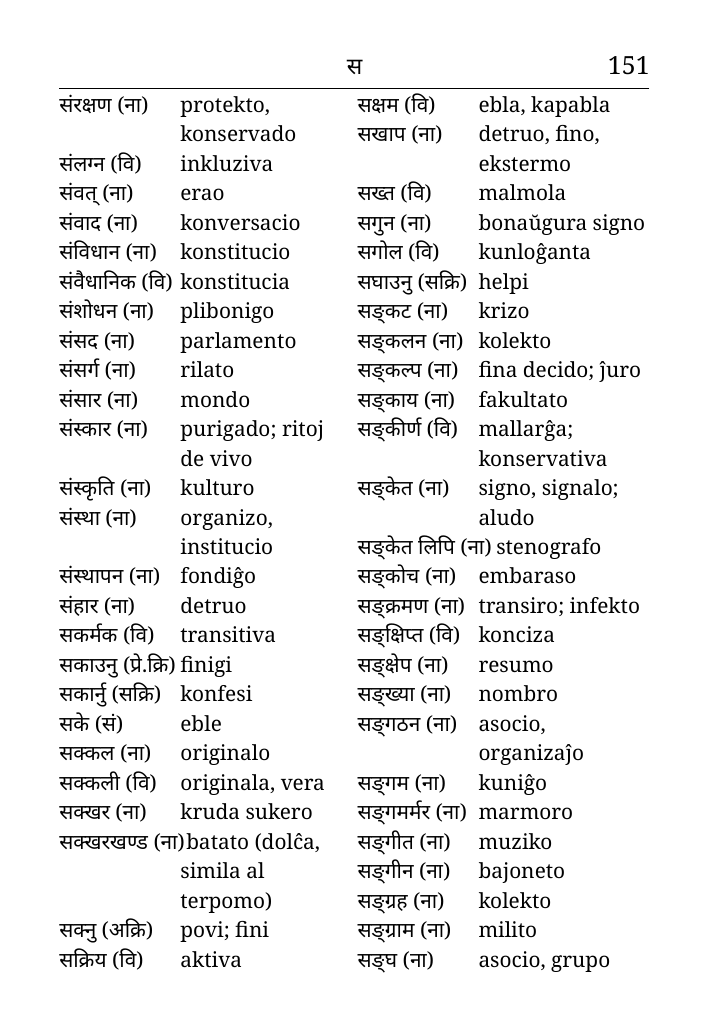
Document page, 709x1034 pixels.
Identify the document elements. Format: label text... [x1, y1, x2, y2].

text संस्था (ना) organizo, institucio [59, 501, 351, 560]
text सङ्ग्राम (ना) milito [357, 914, 649, 943]
text संवाद (ना) konversacio [59, 207, 351, 236]
text सङ्केत (ना) signo, signalo; aludo [357, 472, 649, 531]
text सङ्गमर्मर (ना) marmoro [357, 796, 649, 826]
text सङ्गीत (ना) muziko [357, 826, 649, 855]
text संस्थापन (ना) fondiĝo [59, 560, 351, 590]
text संसद (ना) parlamento [59, 324, 351, 354]
text संस्कार (ना) purigado; ritoj de vivo [59, 413, 351, 472]
text सक्रिय (वि) aktiva [59, 943, 351, 973]
text सङ्कलन (ना) kolekto [357, 324, 649, 354]
text सङ्कीर्ण (वि) mallarĝa; konservativa [357, 413, 649, 472]
text सक्कली (वि) originala, vera [59, 767, 351, 796]
text सङ्क्रमण (ना) transiro; infekto [357, 590, 649, 619]
text सङ्कोच (ना) embaraso [357, 560, 649, 590]
text संरक्षण (ना) protekto, konservado [59, 89, 351, 148]
text सङ्कट (ना) krizo [357, 295, 649, 324]
text सङ्क्षिप्त (वि) konciza [357, 619, 649, 649]
text सक्नु (अक्रि) povi; fini [59, 914, 351, 943]
text संसर्ग (ना) rilato [59, 354, 351, 383]
text संवैधानिक (वि) konstitucia [59, 266, 351, 295]
text संवत् (ना) erao [59, 177, 351, 207]
text सक्खर (ना) kruda sukero [59, 796, 351, 826]
text सके (सं) eble [59, 708, 351, 737]
text सकर्मक (वि) transitiva [59, 619, 351, 649]
text सङ्ख्या (ना) nombro [357, 678, 649, 708]
text संविधान (ना) konstitucio [59, 236, 351, 266]
text संस्कृति (ना) kulturo [59, 472, 351, 501]
text सगुन (ना) bonaŭgura signo [357, 207, 649, 236]
text सङ्गठन (ना) asocio, organizaĵo [357, 708, 649, 767]
text सङ्ग्रह (ना) kolekto [357, 884, 649, 914]
text सख्त (वि) malmola [357, 177, 649, 207]
text सङ्गीन (ना) bajoneto [357, 855, 649, 884]
text सक्खरखण्ड (ना) batato (dolĉa, simila al terpomo) [59, 826, 351, 914]
text सङ्केत लिपि (ना) stenografo [357, 531, 649, 560]
text सकाउनु (प्रे.क्रि) finigi [59, 649, 351, 678]
text संहार (ना) detruo [59, 590, 351, 619]
text सङ्गम (ना) kuniĝo [357, 767, 649, 796]
text संशोधन (ना) plibonigo [59, 295, 351, 324]
text सङ्काय (ना) fakultato [357, 383, 649, 413]
text सङ्कल्प (ना) fina decido; ĵuro [357, 354, 649, 383]
text संलग्न (वि) inkluziva [59, 148, 351, 177]
text सखाप (ना) detruo, fino, ekstermo [357, 118, 649, 177]
text सकार्नु (सक्रि) konfesi [59, 678, 351, 708]
text सङ्क्षेप (ना) resumo [357, 649, 649, 678]
text सङ्घ (ना) asocio, grupo [357, 943, 649, 973]
text सक्कल (ना) originalo [59, 737, 351, 767]
text सगोल (वि) kunloĝanta [357, 236, 649, 266]
text सघाउनु (सक्रि) helpi [357, 266, 649, 295]
text सक्षम (वि) ebla, kapabla [357, 89, 649, 118]
text संसार (ना) mondo [59, 383, 351, 413]
